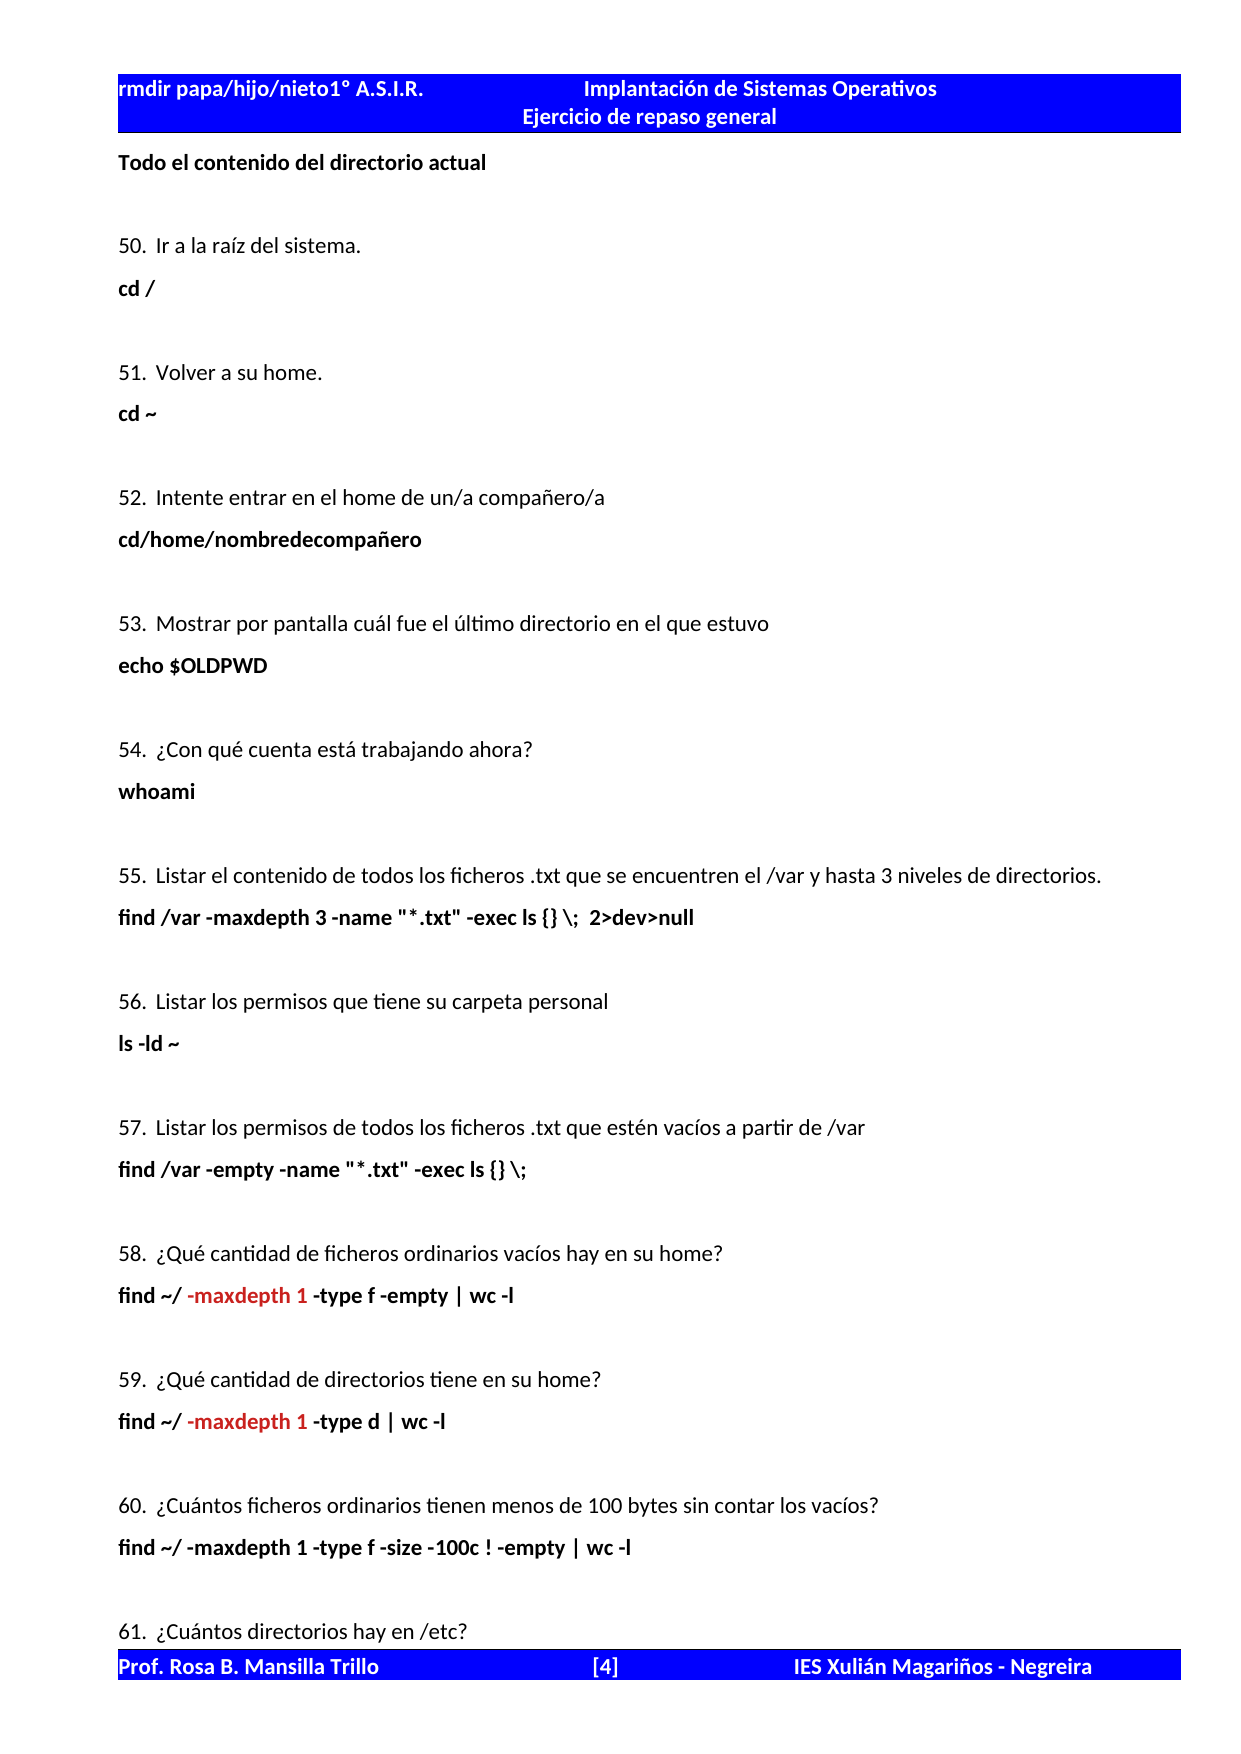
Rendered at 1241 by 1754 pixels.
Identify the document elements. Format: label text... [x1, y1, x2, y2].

text find /var -empty -name "*.txt" -exec ls {} \; [118, 1155, 1181, 1183]
list ¿Qué cantidad de directorios tiene en su home? [118, 1365, 1181, 1393]
list Intente entrar en el home de un/a compañero/a [118, 483, 1181, 512]
list ¿Qué cantidad de ficheros ordinarios vacíos hay en su home? [118, 1239, 1181, 1267]
list Mostrar por pantalla cuál fue el último directorio en el que estuvo [118, 609, 1181, 637]
list Ir a la raíz del sistema. [118, 232, 1181, 260]
list Volver a su home. [118, 358, 1181, 386]
list Listar el contenido de todos los ficheros .txt que se encuentren el /var y hasta 3 niveles de directorios. [118, 861, 1181, 889]
text cd/home/nombredecompañero [118, 526, 1181, 553]
text whoami [118, 777, 1181, 805]
list Listar los permisos que tiene su carpeta personal [118, 987, 1181, 1015]
text cd / [118, 274, 1181, 302]
list ¿Con qué cuenta está trabajando ahora? [118, 735, 1181, 763]
list Listar los permisos de todos los ficheros .txt que estén vacíos a partir de /var [118, 1113, 1181, 1141]
list ¿Cuántos ficheros ordinarios tienen menos de 100 bytes sin contar los vacíos? [118, 1491, 1181, 1519]
text find /var -maxdepth 3 -name "*.txt" -exec ls {} \; 2>dev>null [118, 903, 1181, 931]
list ¿Cuántos directorios hay en /etc? [118, 1617, 1181, 1645]
text find ~/ -maxdepth 1 -type f -size -100c ! -empty | wc -l [118, 1533, 1181, 1561]
text find ~/ -maxdepth 1 -type f -empty | wc -l [118, 1281, 1181, 1309]
text ls -ld ~ [118, 1029, 1181, 1057]
text cd ~ [118, 399, 1181, 428]
text echo $OLDPWD [118, 651, 1181, 679]
text Todo el contenido del directorio actual [118, 148, 1181, 176]
text find ~/ -maxdepth 1 -type d | wc -l [118, 1407, 1181, 1435]
